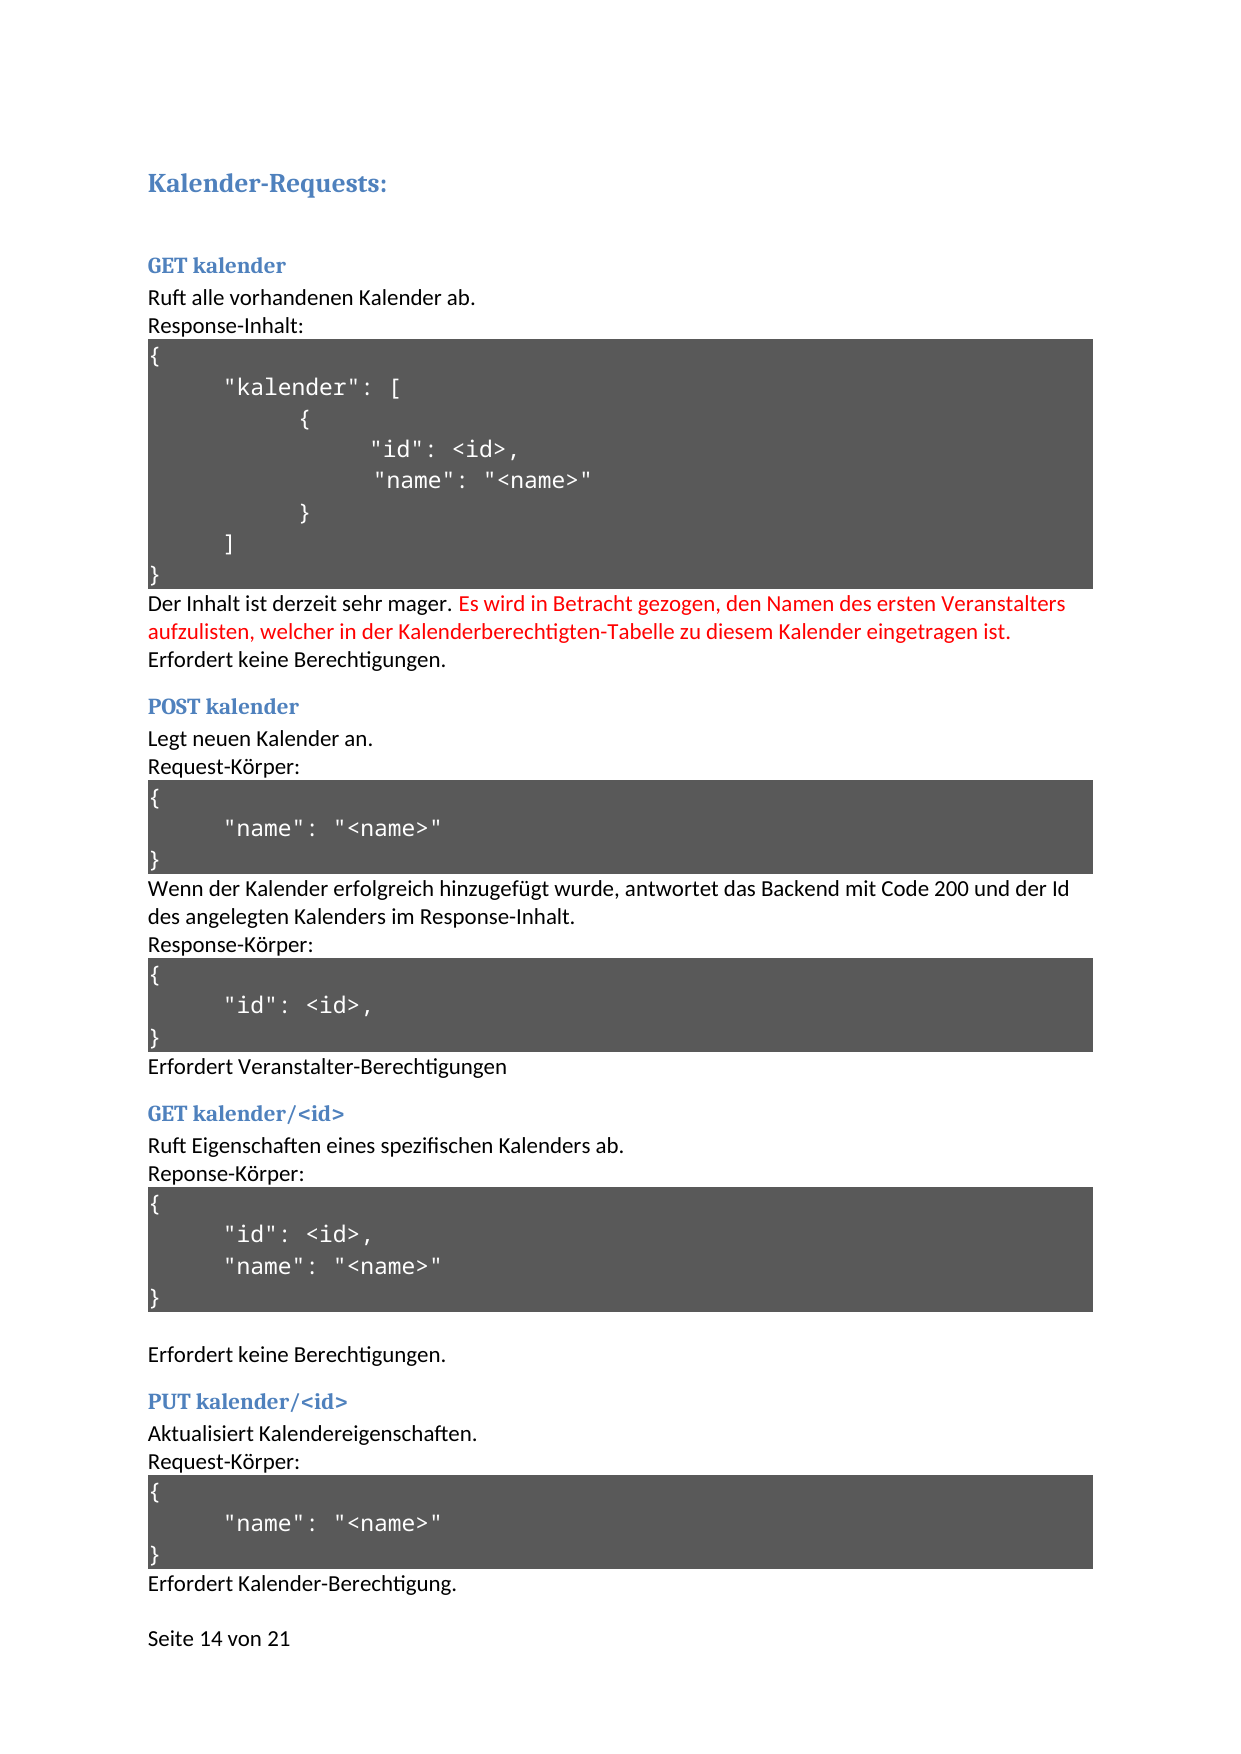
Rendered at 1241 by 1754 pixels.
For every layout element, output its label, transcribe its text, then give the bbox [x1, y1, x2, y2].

text "id": <id>, [148, 1218, 1093, 1249]
text "name": "<name>" [148, 1506, 1093, 1538]
text } [148, 1281, 1093, 1312]
subtitle GET kalender/<id> [148, 1101, 1093, 1127]
text Response-Körper: [148, 930, 1093, 958]
text Reponse-Körper: [148, 1159, 1093, 1187]
text "id": <id>, [148, 989, 1093, 1021]
subtitle POST kalender [148, 694, 1093, 721]
text Ruft alle vorhandenen Kalender ab. [148, 283, 1093, 311]
text Ruft Eigenschaften eines spezifischen Kalenders ab. [148, 1131, 1093, 1159]
subtitle Kalender-Requests: [148, 168, 1093, 199]
text { [148, 1475, 1093, 1506]
text Der Inhalt ist derzeit sehr mager. Es wird in Betracht gezogen, den Namen des ersten Veranstalters aufzulisten, welcher in der Kalenderberechtigten-Tabelle zu diesem Kalender eingetragen ist. [148, 589, 1093, 645]
text { [148, 780, 1093, 812]
text { [148, 402, 1093, 433]
text } [148, 496, 1093, 527]
text "id": <id>, [148, 433, 1093, 464]
text Erfordert keine Berechtigungen. [148, 1340, 1093, 1368]
text "name": "<name>" [148, 1249, 1093, 1281]
text Aktualisiert Kalendereigenschaften. [148, 1419, 1093, 1447]
subtitle GET kalender [148, 253, 1093, 279]
text Request-Körper: [148, 1447, 1093, 1475]
text } [148, 558, 1093, 589]
text Wenn der Kalender erfolgreich hinzugefügt wurde, antwortet das Backend mit Code 200 und der Id des angelegten Kalenders im Response-Inhalt. [148, 874, 1093, 930]
text ] [148, 527, 1093, 558]
text } [148, 1538, 1093, 1569]
text Legt neuen Kalender an. [148, 724, 1093, 752]
text Erfordert keine Berechtigungen. [148, 645, 1093, 673]
text { [148, 958, 1093, 989]
text } [148, 843, 1093, 874]
subtitle PUT kalender/<id> [148, 1389, 1093, 1415]
text "name": "<name>" [148, 812, 1093, 843]
text Erfordert Kalender-Berechtigung. [148, 1569, 1093, 1597]
text { [148, 1187, 1093, 1218]
text "kalender": [ [148, 371, 1093, 402]
text "name": "<name>" [148, 464, 1093, 496]
text Response-Inhalt: [148, 311, 1093, 339]
text Erfordert Veranstalter-Berechtigungen [148, 1052, 1093, 1080]
text Request-Körper: [148, 752, 1093, 780]
text } [148, 1021, 1093, 1052]
text { [148, 339, 1093, 371]
